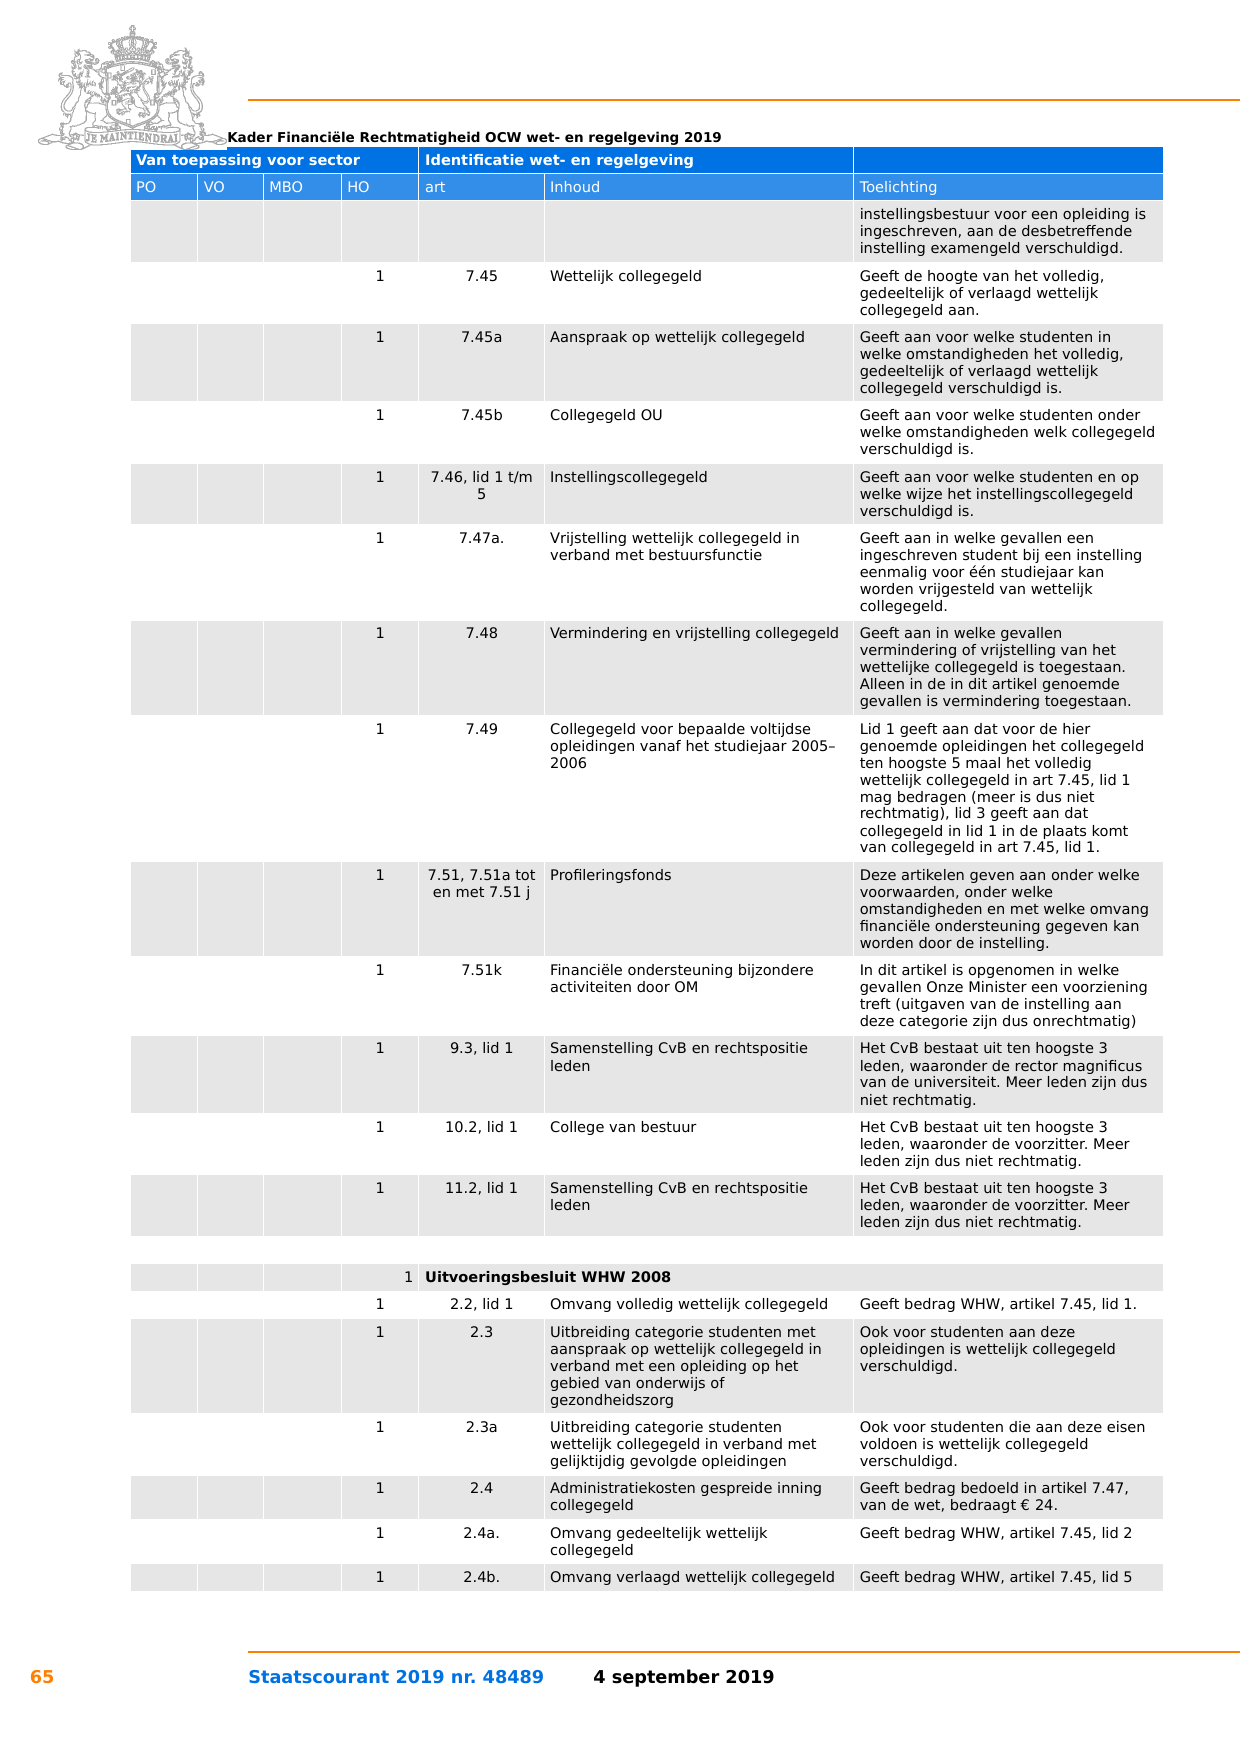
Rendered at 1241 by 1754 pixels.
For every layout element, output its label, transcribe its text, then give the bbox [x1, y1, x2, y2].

table_cell [198, 1414, 263, 1474]
table_cell [545, 201, 853, 262]
table_cell Het CvB bestaat uit ten hoogste 3 leden, waaronder de rector magnificus van de universiteit. Meer leden zijn dus niet rechtmatig. [854, 1036, 1163, 1113]
table_cell 1 [342, 1319, 418, 1413]
table_cell [854, 147, 1163, 173]
table_cell [131, 716, 197, 861]
table_cell Uitvoeringsbesluit WHW 2008 [419, 1264, 1163, 1291]
table_cell 7.45b [419, 403, 544, 463]
table_cell [198, 201, 263, 262]
table_cell 7.45a [419, 324, 544, 401]
table_cell [131, 621, 197, 715]
table_cell 7.48 [419, 621, 544, 715]
table_cell [854, 1237, 1163, 1263]
table_cell [342, 201, 418, 262]
table_cell [198, 263, 263, 323]
table_cell [131, 1564, 197, 1591]
table_cell Het CvB bestaat uit ten hoogste 3 leden, waaronder de voorzitter. Meer leden zijn dus niet rechtmatig. [854, 1114, 1163, 1174]
table_cell 7.46, lid 1 t/m 5 [419, 464, 544, 524]
table_cell [198, 1114, 263, 1174]
table_cell Geeft aan voor welke studenten en op welke wijze het instellingscollegegeld verschuldigd is. [854, 464, 1163, 524]
table_cell [198, 464, 263, 524]
table_cell 1 [342, 1036, 418, 1113]
table_cell [131, 464, 197, 524]
table_cell [264, 263, 341, 323]
table_cell Geeft aan in welke gevallen vermindering of vrijstelling van het wettelijke collegegeld is toegestaan. Alleen in de in dit artikel genoemde gevallen is vermindering toegestaan. [854, 621, 1163, 715]
table_cell [264, 958, 341, 1035]
table_cell [264, 525, 341, 619]
table_cell College van bestuur [545, 1114, 853, 1174]
table_cell [131, 1319, 197, 1413]
table_cell [264, 1237, 341, 1263]
table_cell Geeft aan in welke gevallen een ingeschreven student bij een instelling eenmalig voor één studiejaar kan worden vrijgesteld van wettelijk collegegeld. [854, 525, 1163, 619]
table_cell Het CvB bestaat uit ten hoogste 3 leden, waaronder de voorzitter. Meer leden zijn dus niet rechtmatig. [854, 1175, 1163, 1236]
table_cell [198, 621, 263, 715]
table_cell [131, 1264, 197, 1291]
table_cell Geeft bedrag WHW, artikel 7.45, lid 2 [854, 1520, 1163, 1563]
table_cell [198, 1476, 263, 1519]
table_cell 1 [342, 1476, 418, 1519]
table_cell [131, 1036, 197, 1113]
table_cell 2.4a. [419, 1520, 544, 1563]
table_cell Ook voor studenten die aan deze eisen voldoen is wettelijk collegegeld verschuldigd. [854, 1414, 1163, 1474]
table_cell [264, 1292, 341, 1318]
table_cell [131, 862, 197, 956]
table_cell 2.3 [419, 1319, 544, 1413]
table_cell [264, 1036, 341, 1113]
table_header Kader Financiële Rechtmatigheid OCW wet- en regelgeving 2019 [227, 130, 1163, 146]
table_cell [264, 1319, 341, 1413]
table_cell 1 [342, 1414, 418, 1474]
table_cell [131, 958, 197, 1035]
table_cell 1 [342, 263, 418, 323]
table_cell [131, 1414, 197, 1474]
table_cell [419, 201, 544, 262]
table_cell [198, 1264, 263, 1291]
table_cell Ook voor studenten aan deze opleidingen is wettelijk collegegeld verschuldigd. [854, 1319, 1163, 1413]
table_cell Omvang verlaagd wettelijk collegegeld [545, 1564, 853, 1591]
table_cell [198, 1036, 263, 1113]
table_cell Vermindering en vrijstelling collegegeld [545, 621, 853, 715]
table_cell 1 [342, 621, 418, 715]
table_cell Uitbreiding categorie studenten met aanspraak op wettelijk collegegeld in verband met een opleiding op het gebied van onderwijs of gezondheidszorg [545, 1319, 853, 1413]
table_cell Omvang gedeeltelijk wettelijk collegegeld [545, 1520, 853, 1563]
table_cell Geeft bedrag WHW, artikel 7.45, lid 1. [854, 1292, 1163, 1318]
table_cell 7.49 [419, 716, 544, 861]
table_cell [264, 862, 341, 956]
table_cell 1 [342, 958, 418, 1035]
table_cell [545, 1237, 853, 1263]
table_cell [198, 403, 263, 463]
table_cell 7.47a. [419, 525, 544, 619]
table_cell Collegegeld OU [545, 403, 853, 463]
table_cell Aanspraak op wettelijk collegegeld [545, 324, 853, 401]
table_cell [264, 621, 341, 715]
table_cell Geeft bedrag WHW, artikel 7.45, lid 5 [854, 1564, 1163, 1591]
table_cell [419, 1237, 544, 1263]
table_cell [264, 1564, 341, 1591]
table_cell Geeft aan voor welke studenten onder welke omstandigheden welk collegegeld verschuldigd is. [854, 403, 1163, 463]
table_cell Samenstelling CvB en rechtspositie leden [545, 1175, 853, 1236]
table_cell [264, 464, 341, 524]
table_cell 2.4 [419, 1476, 544, 1519]
table_cell In dit artikel is opgenomen in welke gevallen Onze Minister een voorziening treft (uitgaven van de instelling aan deze categorie zijn dus onrechtmatig) [854, 958, 1163, 1035]
table_cell [264, 1414, 341, 1474]
table_cell Vrijstelling wettelijk collegegeld in verband met bestuursfunctie [545, 525, 853, 619]
table_cell Instellingscollegegeld [545, 464, 853, 524]
table_cell [198, 525, 263, 619]
table_cell [264, 716, 341, 861]
table_cell [264, 1114, 341, 1174]
table_cell [131, 263, 197, 323]
table_cell [264, 1476, 341, 1519]
table_cell [198, 1520, 263, 1563]
table_cell 2.4b. [419, 1564, 544, 1591]
table_cell [264, 1175, 341, 1236]
table_cell 10.2, lid 1 [419, 1114, 544, 1174]
table_cell [131, 1476, 197, 1519]
table_cell Financiële ondersteuning bijzondere activiteiten door OM [545, 958, 853, 1035]
table_cell 7.51k [419, 958, 544, 1035]
table_cell 7.51, 7.51a tot en met 7.51 j [419, 862, 544, 956]
table_cell Inhoud [545, 174, 853, 200]
table_cell [131, 201, 197, 262]
table_cell [131, 324, 197, 401]
table_cell 9.3, lid 1 [419, 1036, 544, 1113]
table_cell [131, 525, 197, 619]
table_cell 1 [342, 1564, 418, 1591]
table_cell [131, 1237, 197, 1263]
table_cell [264, 403, 341, 463]
table_cell 1 [342, 1292, 418, 1318]
table_cell instellingsbestuur voor een opleiding is ingeschreven, aan de desbetreffende instelling examengeld verschuldigd. [854, 201, 1163, 262]
table_cell 1 [342, 1520, 418, 1563]
table_cell Deze artikelen geven aan onder welke voorwaarden, onder welke omstandigheden en met welke omvang financiële ondersteuning gegeven kan worden door de instelling. [854, 862, 1163, 956]
table_cell [198, 958, 263, 1035]
table_cell [131, 1175, 197, 1236]
table_cell 1 [342, 1114, 418, 1174]
table_cell 1 [342, 324, 418, 401]
table_cell [198, 1292, 263, 1318]
table_cell Van toepassing voor sector [131, 147, 418, 173]
table_cell MBO [264, 174, 341, 200]
table_cell [198, 716, 263, 861]
table_cell [198, 1319, 263, 1413]
table_cell [198, 1564, 263, 1591]
table_cell art [419, 174, 544, 200]
table_cell 7.45 [419, 263, 544, 323]
table_cell [198, 1175, 263, 1236]
table_cell 1 [342, 716, 418, 861]
table_cell Identificatie wet- en regelgeving [419, 147, 853, 173]
table_cell 1 [342, 1264, 418, 1291]
table_cell 11.2, lid 1 [419, 1175, 544, 1236]
table_cell Toelichting [854, 174, 1163, 200]
table_cell VO [198, 174, 263, 200]
table_cell [131, 403, 197, 463]
table_cell Collegegeld voor bepaalde voltijdse opleidingen vanaf het studiejaar 2005–2006 [545, 716, 853, 861]
table_cell 1 [342, 525, 418, 619]
table_cell Geeft aan voor welke studenten in welke omstandigheden het volledig, gedeeltelijk of verlaagd wettelijk collegegeld verschuldigd is. [854, 324, 1163, 401]
table_cell Uitbreiding categorie studenten wettelijk collegegeld in verband met gelijktijdig gevolgde opleidingen [545, 1414, 853, 1474]
table_cell [131, 1292, 197, 1318]
table_cell Wettelijk collegegeld [545, 263, 853, 323]
table_cell [198, 862, 263, 956]
table_cell [198, 324, 263, 401]
table_cell 1 [342, 862, 418, 956]
table_cell 1 [342, 403, 418, 463]
table_cell [131, 1114, 197, 1174]
table_cell [264, 324, 341, 401]
table_cell 1 [342, 1175, 418, 1236]
table_cell Lid 1 geeft aan dat voor de hier genoemde opleidingen het collegegeld ten hoogste 5 maal het volledig wettelijk collegegeld in art 7.45, lid 1 mag bedragen (meer is dus niet rechtmatig), lid 3 geeft aan dat collegegeld in lid 1 in de plaats komt van collegegeld in art 7.45, lid 1. [854, 716, 1163, 861]
table_cell 2.2, lid 1 [419, 1292, 544, 1318]
table_cell HO [342, 174, 418, 200]
table_cell 2.3a [419, 1414, 544, 1474]
table_cell [264, 1520, 341, 1563]
table_cell [198, 1237, 263, 1263]
picture [38, 25, 227, 150]
table_cell Omvang volledig wettelijk collegegeld [545, 1292, 853, 1318]
table_cell Administratiekosten gespreide inning collegegeld [545, 1476, 853, 1519]
table_cell [264, 1264, 341, 1291]
table_cell 1 [342, 464, 418, 524]
table_cell Geeft bedrag bedoeld in artikel 7.47, van de wet, bedraagt € 24. [854, 1476, 1163, 1519]
table_cell [342, 1237, 418, 1263]
table_cell Samenstelling CvB en rechtspositie leden [545, 1036, 853, 1113]
table_cell [131, 1520, 197, 1563]
table_cell [264, 201, 341, 262]
table_cell Profileringsfonds [545, 862, 853, 956]
table_cell Geeft de hoogte van het volledig, gedeeltelijk of verlaagd wettelijk collegegeld aan. [854, 263, 1163, 323]
table_cell PO [131, 174, 197, 200]
